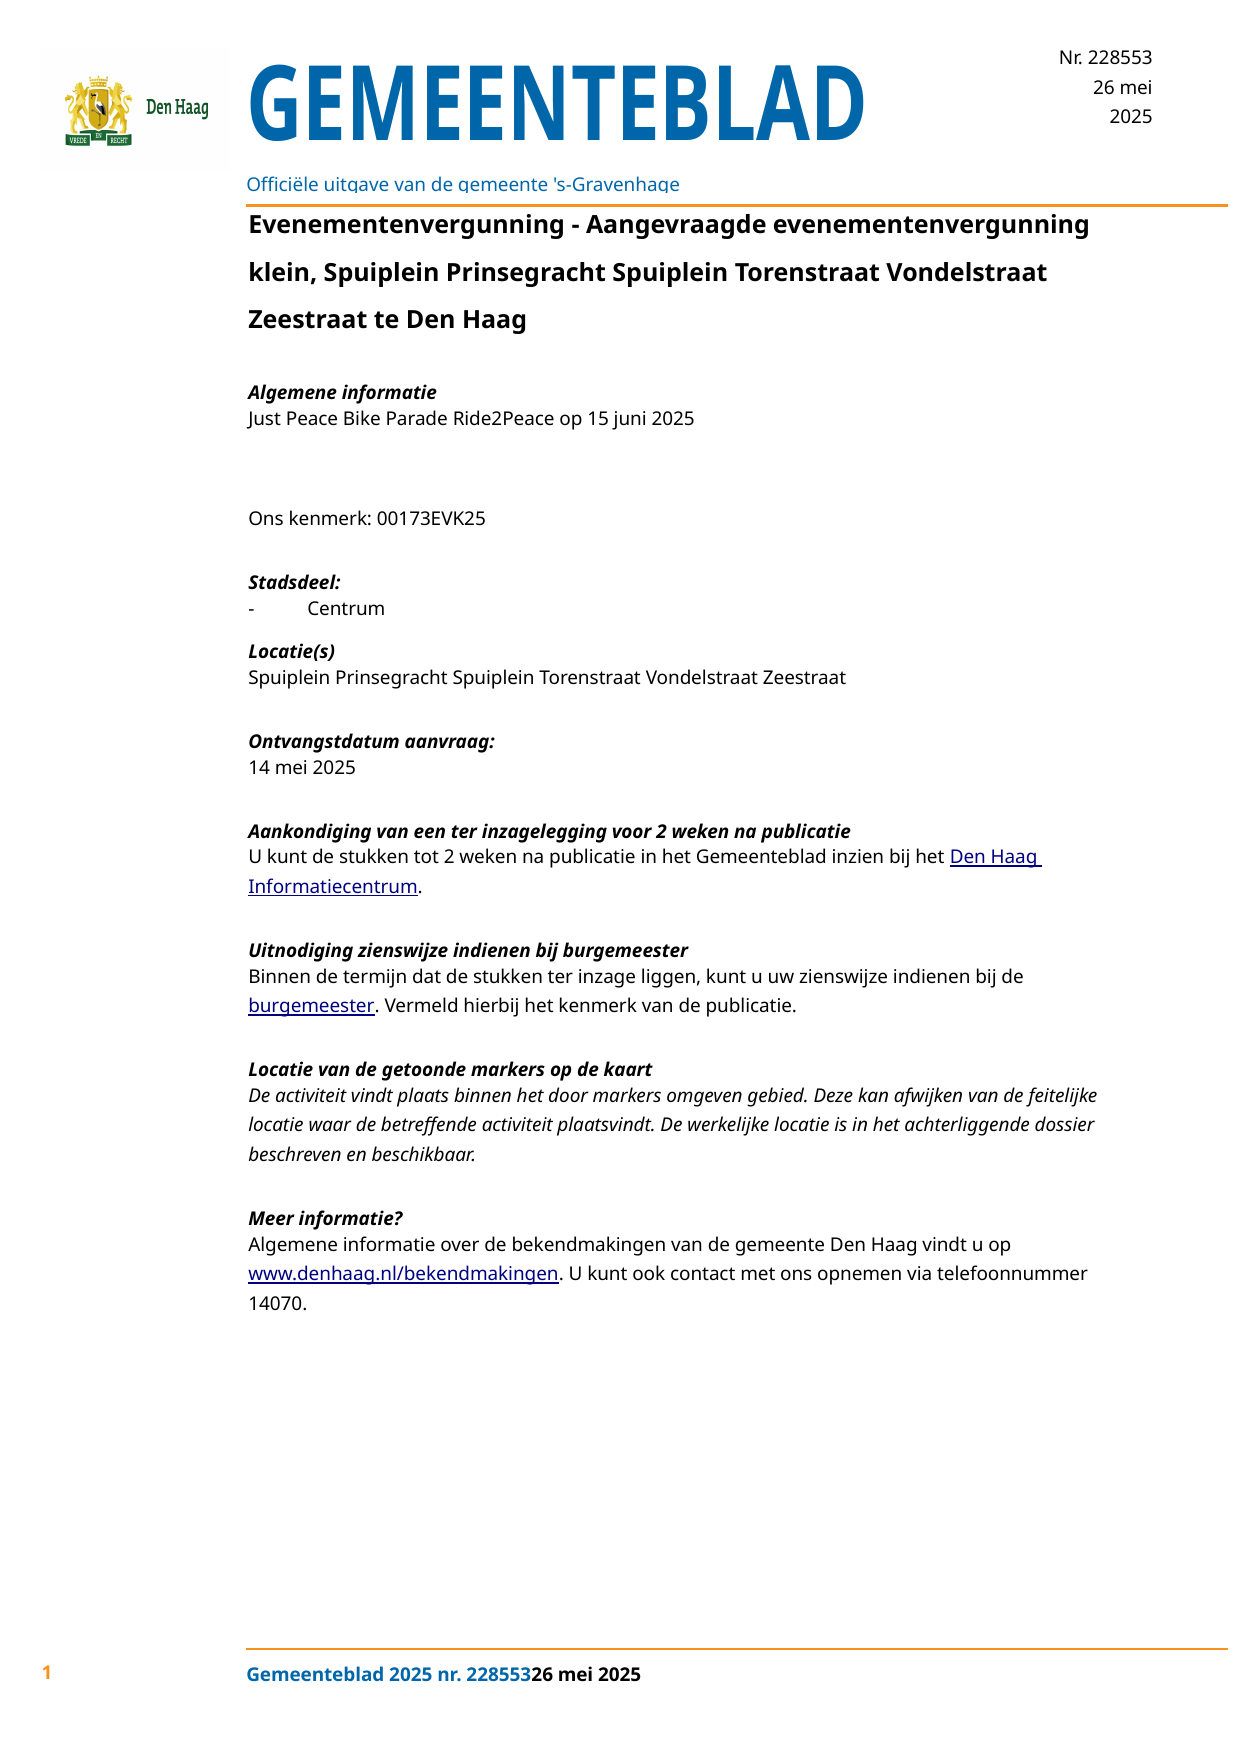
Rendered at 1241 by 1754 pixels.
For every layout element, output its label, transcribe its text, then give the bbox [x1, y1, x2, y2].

text 14 mei 2025 [248, 754, 1152, 779]
list Centrum [248, 595, 1152, 621]
text Ons kenmerk: 00173EVK25 [248, 506, 1152, 531]
text Locatie(s) [248, 638, 1152, 664]
text Stadsdeel: [248, 569, 1152, 595]
text De activiteit vindt plaats binnen het door markers omgeven gebied. Deze kan afwijken van de feitelijke locatie waar de betreffende activiteit plaatsvindt. De werkelijke locatie is in het achterliggende dossier beschreven en beschikbaar. [248, 1082, 1152, 1167]
text Locatie van de getoonde markers op de kaart [248, 1056, 1152, 1082]
text Ontvangstdatum aanvraag: [248, 728, 1152, 754]
text Algemene informatie [248, 379, 1152, 405]
text Spuiplein Prinsegracht Spuiplein Torenstraat Vondelstraat Zeestraat [248, 664, 1152, 690]
text Aankondiging van een ter inzagelegging voor 2 weken na publicatie [248, 818, 1152, 843]
text Just Peace Bike Parade Ride2Peace op 15 juni 2025 [248, 405, 1152, 431]
text Evenementenvergunning - Aangevraagde evenementenvergunning klein, Spuiplein Prinsegracht Spuiplein Torenstraat Vondelstraat Zeestraat te Den Haag [248, 207, 1152, 336]
text Uitnodiging zienswijze indienen bij burgemeester [248, 937, 1152, 963]
text Meer informatie? [248, 1205, 1152, 1231]
text Algemene informatie over de bekendmakingen van de gemeente Den Haag vindt u op www.denhaag.nl/bekendmakingen. U kunt ook contact met ons opnemen via telefoonnummer 14070. [248, 1231, 1152, 1316]
text U kunt de stukken tot 2 weken na publicatie in het Gemeenteblad inzien bij het Den Haag Informatiecentrum. [248, 843, 1152, 899]
picture [41, 47, 231, 172]
text Binnen de termijn dat de stukken ter inzage liggen, kunt u uw zienswijze indienen bij de burgemeester. Vermeld hierbij het kenmerk van de publicatie. [248, 963, 1152, 1018]
